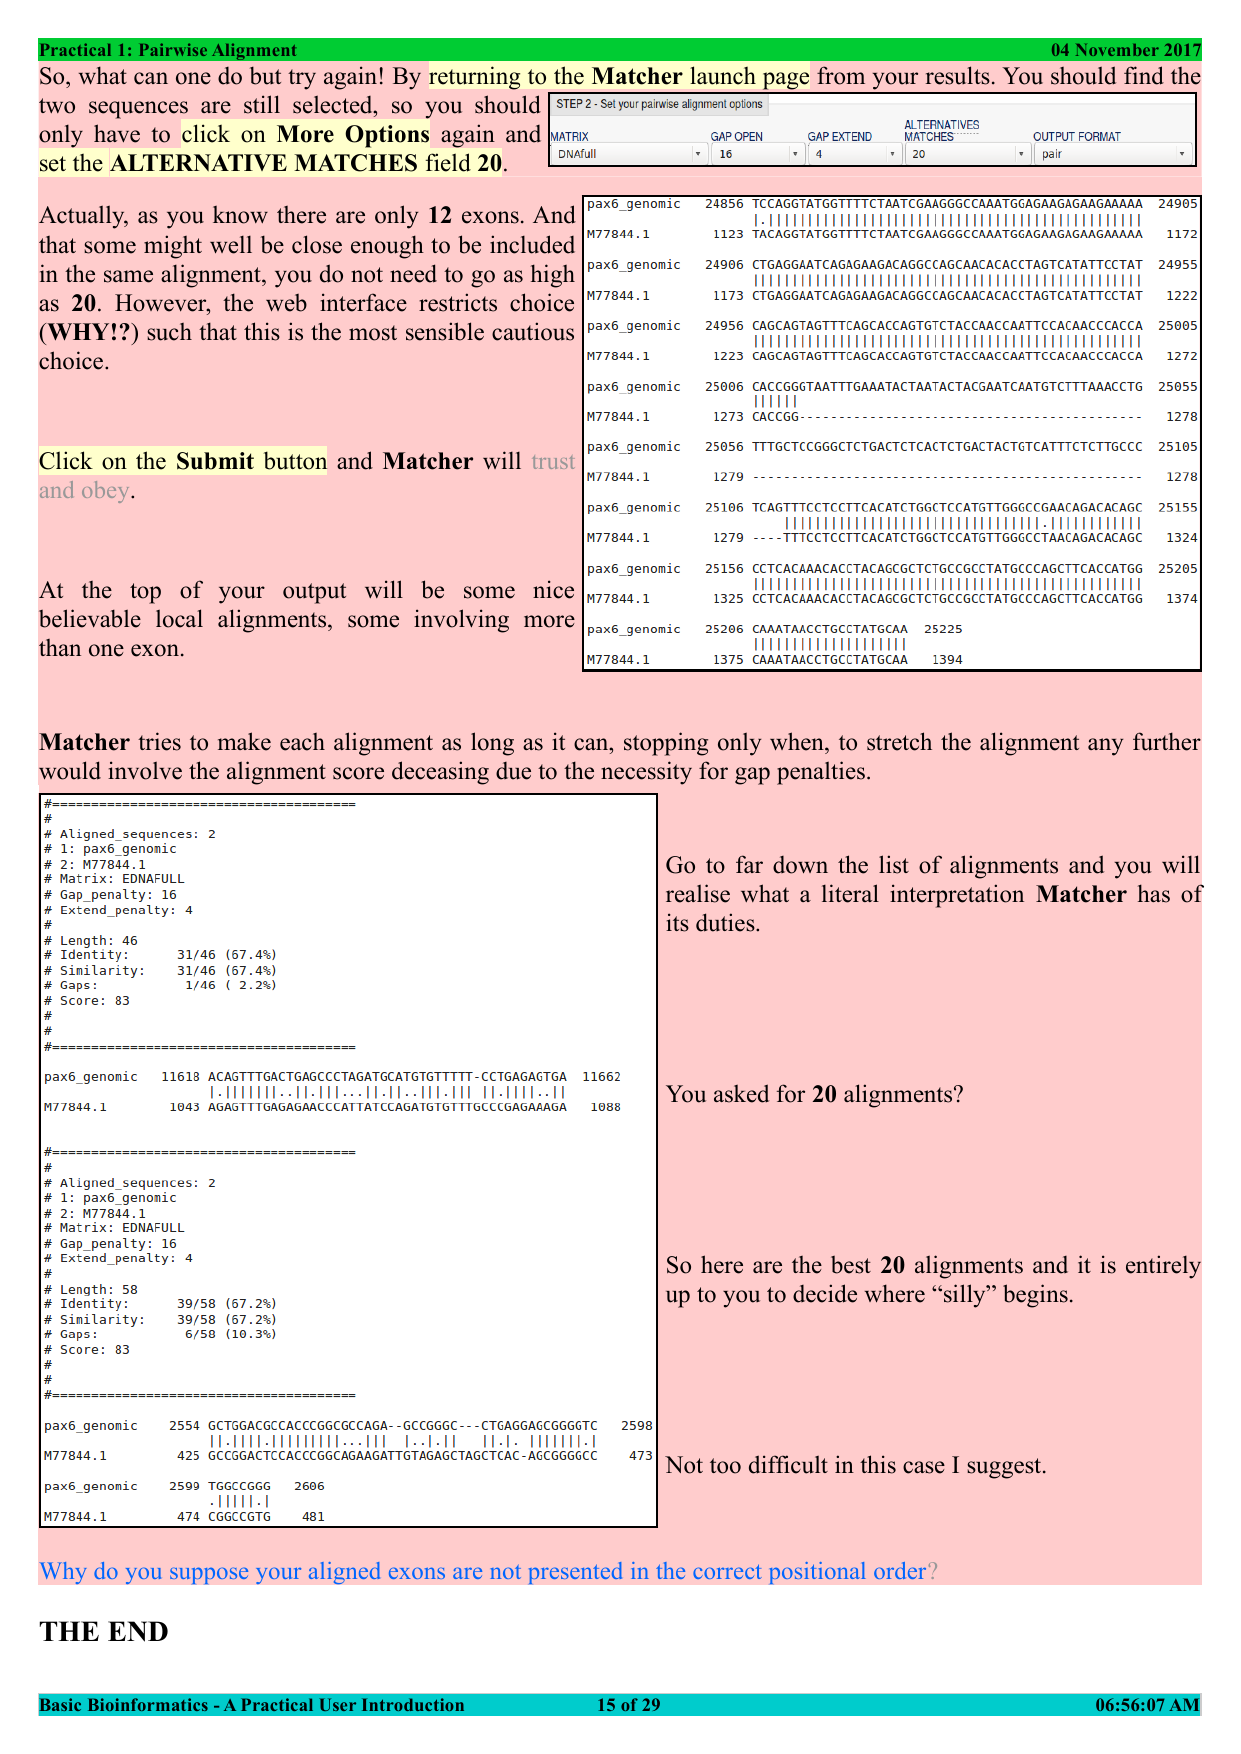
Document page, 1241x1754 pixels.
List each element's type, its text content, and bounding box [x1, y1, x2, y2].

text So here are the best 20 alignments and it is entirely up to you to decide where “silly” begins. [658, 1250, 1202, 1308]
text Matcher tries to make each alignment as long as it can, stopping only when, to stretch the alignment any further would involve the alignment score deceasing due to the necessity for gap penalties. [38, 727, 1202, 785]
picture [584, 197, 1200, 669]
text At the top of your output will be some nice believable local alignments, some involving more than one exon. [38, 575, 582, 662]
text Go to far down the list of alignments and you will realise what a literal interpretation Matcher has of its duties. [658, 850, 1202, 937]
picture [550, 94, 1195, 165]
picture [41, 795, 656, 1526]
text Actually, as you know there are only 12 exons. And that some might well be close enough to be included in the same alignment, you do not need to go as high as 20. However, the web interface restricts choice (WHY!?) such that this is the most sensible cautious choice. [38, 200, 582, 375]
text So, what can one do but try again! By returning to the Matcher launch page from your results. You should find the two sequences are still selected, so you should only have to click on More Options again and set the ALTERNATIVE MATCHES field 20. [38, 61, 1202, 177]
text Why do you suppose your aligned exons are not presented in the correct positional order? [38, 1556, 1202, 1585]
text THE END [38, 1614, 1202, 1648]
text You asked for 20 alignments? [658, 1079, 1202, 1108]
text Click on the Submit button and Matcher will trust and obey. [38, 446, 582, 504]
text Not too difficult in this case I suggest. [658, 1450, 1202, 1479]
